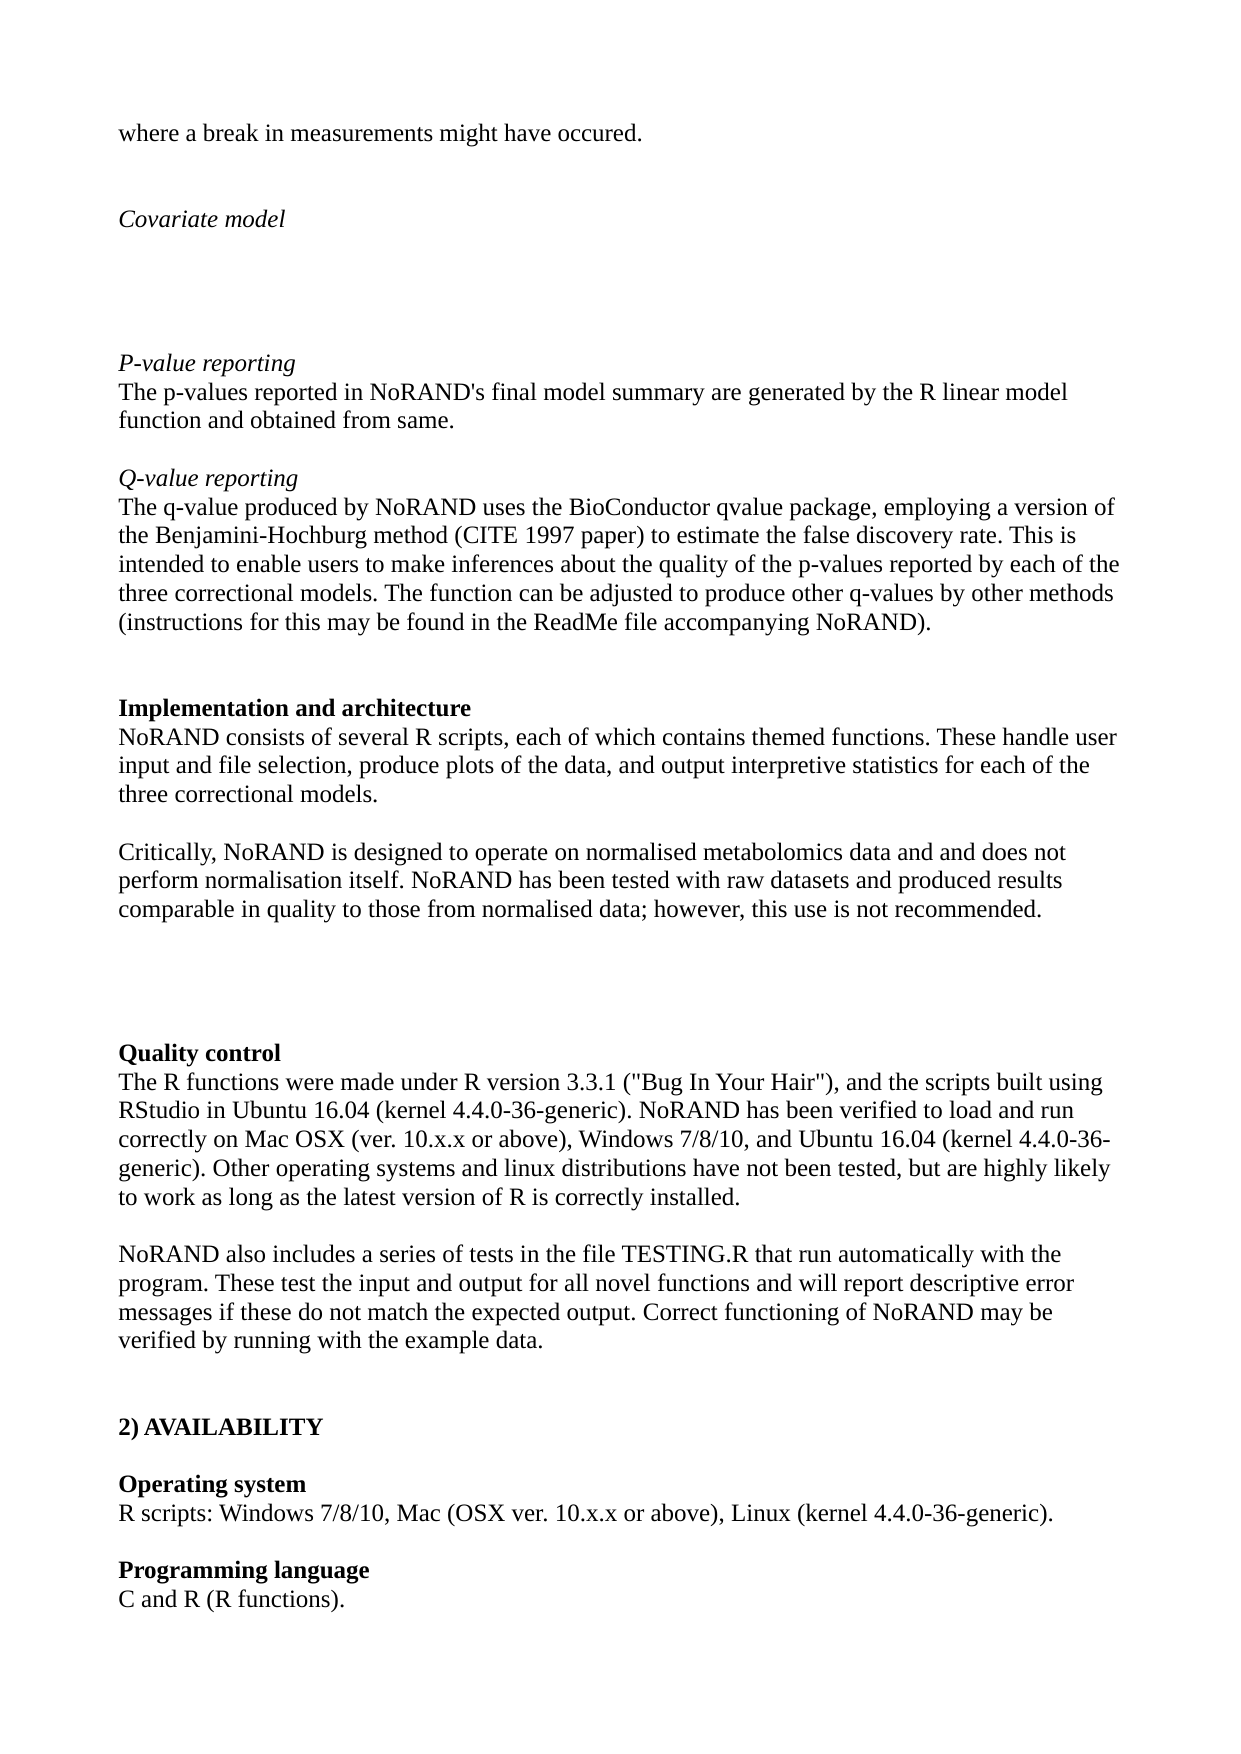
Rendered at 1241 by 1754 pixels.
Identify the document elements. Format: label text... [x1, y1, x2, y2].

text Covariate model [118, 204, 1122, 233]
text NoRAND consists of several R scripts, each of which contains themed functions. These handle user input and file selection, produce plots of the data, and output interpretive statistics for each of the three correctional models. [118, 722, 1122, 808]
text P-value reporting [118, 348, 1122, 377]
text Programming language [118, 1556, 1122, 1584]
text C and R (R functions). [118, 1584, 1122, 1613]
text where a break in measurements might have occured. [118, 118, 1122, 147]
text Operating system [118, 1469, 1122, 1498]
text The R functions were made under R version 3.3.1 ("Bug In Your Hair"), and the scripts built using RStudio in Ubuntu 16.04 (kernel 4.4.0-36-generic). NoRAND has been verified to load and run correctly on Mac OSX (ver. 10.x.x or above), Windows 7/8/10, and Ubuntu 16.04 (kernel 4.4.0-36-generic). Other operating systems and linux distributions have not been tested, but are highly likely to work as long as the latest version of R is correctly installed. [118, 1067, 1122, 1211]
text The q-value produced by NoRAND uses the BioConductor qvalue package, employing a version of the Benjamini-Hochburg method (CITE 1997 paper) to estimate the false discovery rate. This is intended to enable users to make inferences about the quality of the p-values reported by each of the three correctional models. The function can be adjusted to produce other q-values by other methods (instructions for this may be found in the ReadMe file accompanying NoRAND). [118, 492, 1122, 636]
text Critically, NoRAND is designed to operate on normalised metabolomics data and and does not perform normalisation itself. NoRAND has been tested with raw datasets and produced results comparable in quality to those from normalised data; however, this use is not recommended. [118, 837, 1122, 923]
text NoRAND also includes a series of tests in the file TESTING.R that run automatically with the program. These test the input and output for all novel functions and will report descriptive error messages if these do not match the expected output. Correct functioning of NoRAND may be verified by running with the example data. [118, 1239, 1122, 1354]
text Q-value reporting [118, 463, 1122, 492]
text Implementation and architecture [118, 693, 1122, 722]
text 2) AVAILABILITY [118, 1412, 1122, 1441]
text Quality control [118, 1038, 1122, 1067]
text R scripts: Windows 7/8/10, Mac (OSX ver. 10.x.x or above), Linux (kernel 4.4.0-36-generic). [118, 1498, 1122, 1527]
text The p-values reported in NoRAND's final model summary are generated by the R linear model function and obtained from same. [118, 377, 1122, 434]
